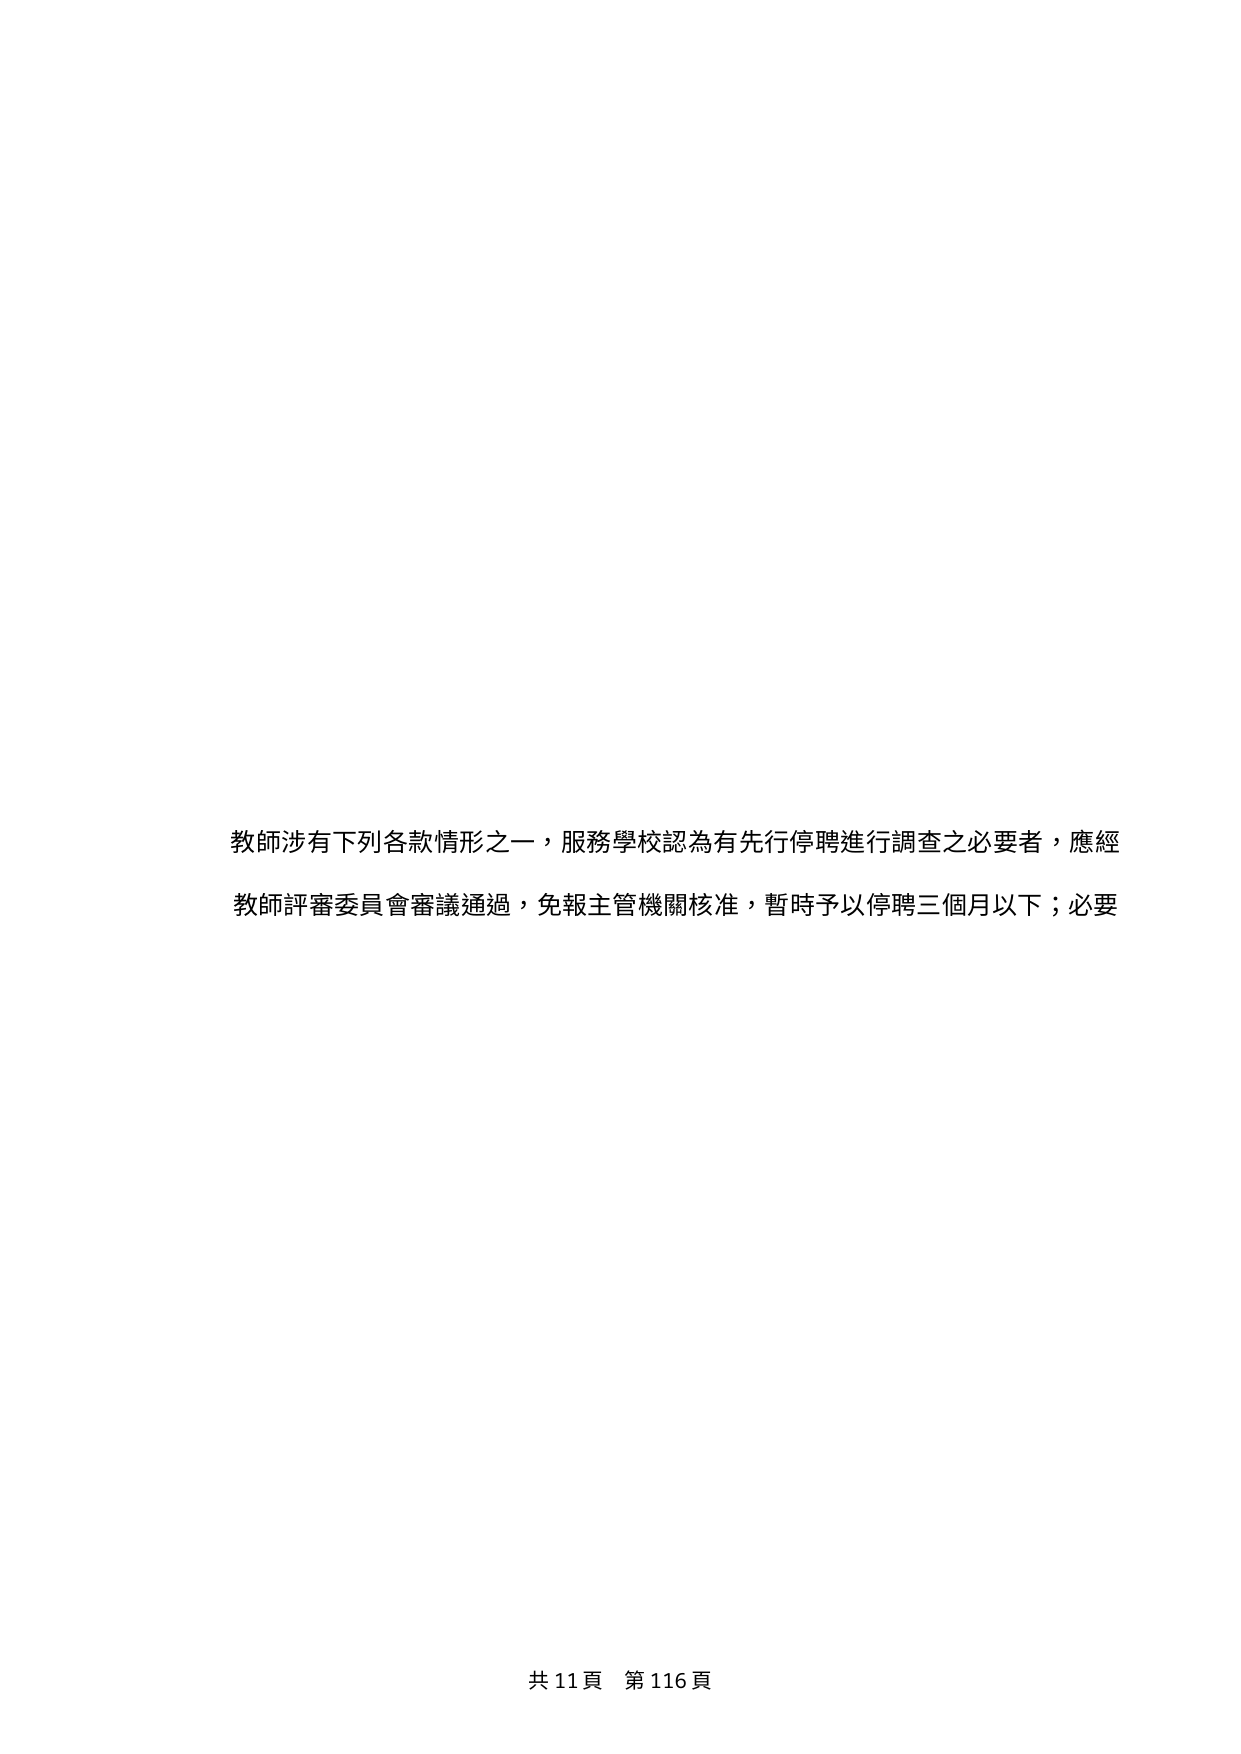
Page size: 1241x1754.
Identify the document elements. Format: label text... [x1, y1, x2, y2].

text 教師涉有下列各款情形之一，服務學校認為有先行停聘進行調查之必要者，應經教師評審委員會審議通過，免報主管機關核准，暫時予以停聘三個月以下；必要 [231, 799, 1122, 924]
